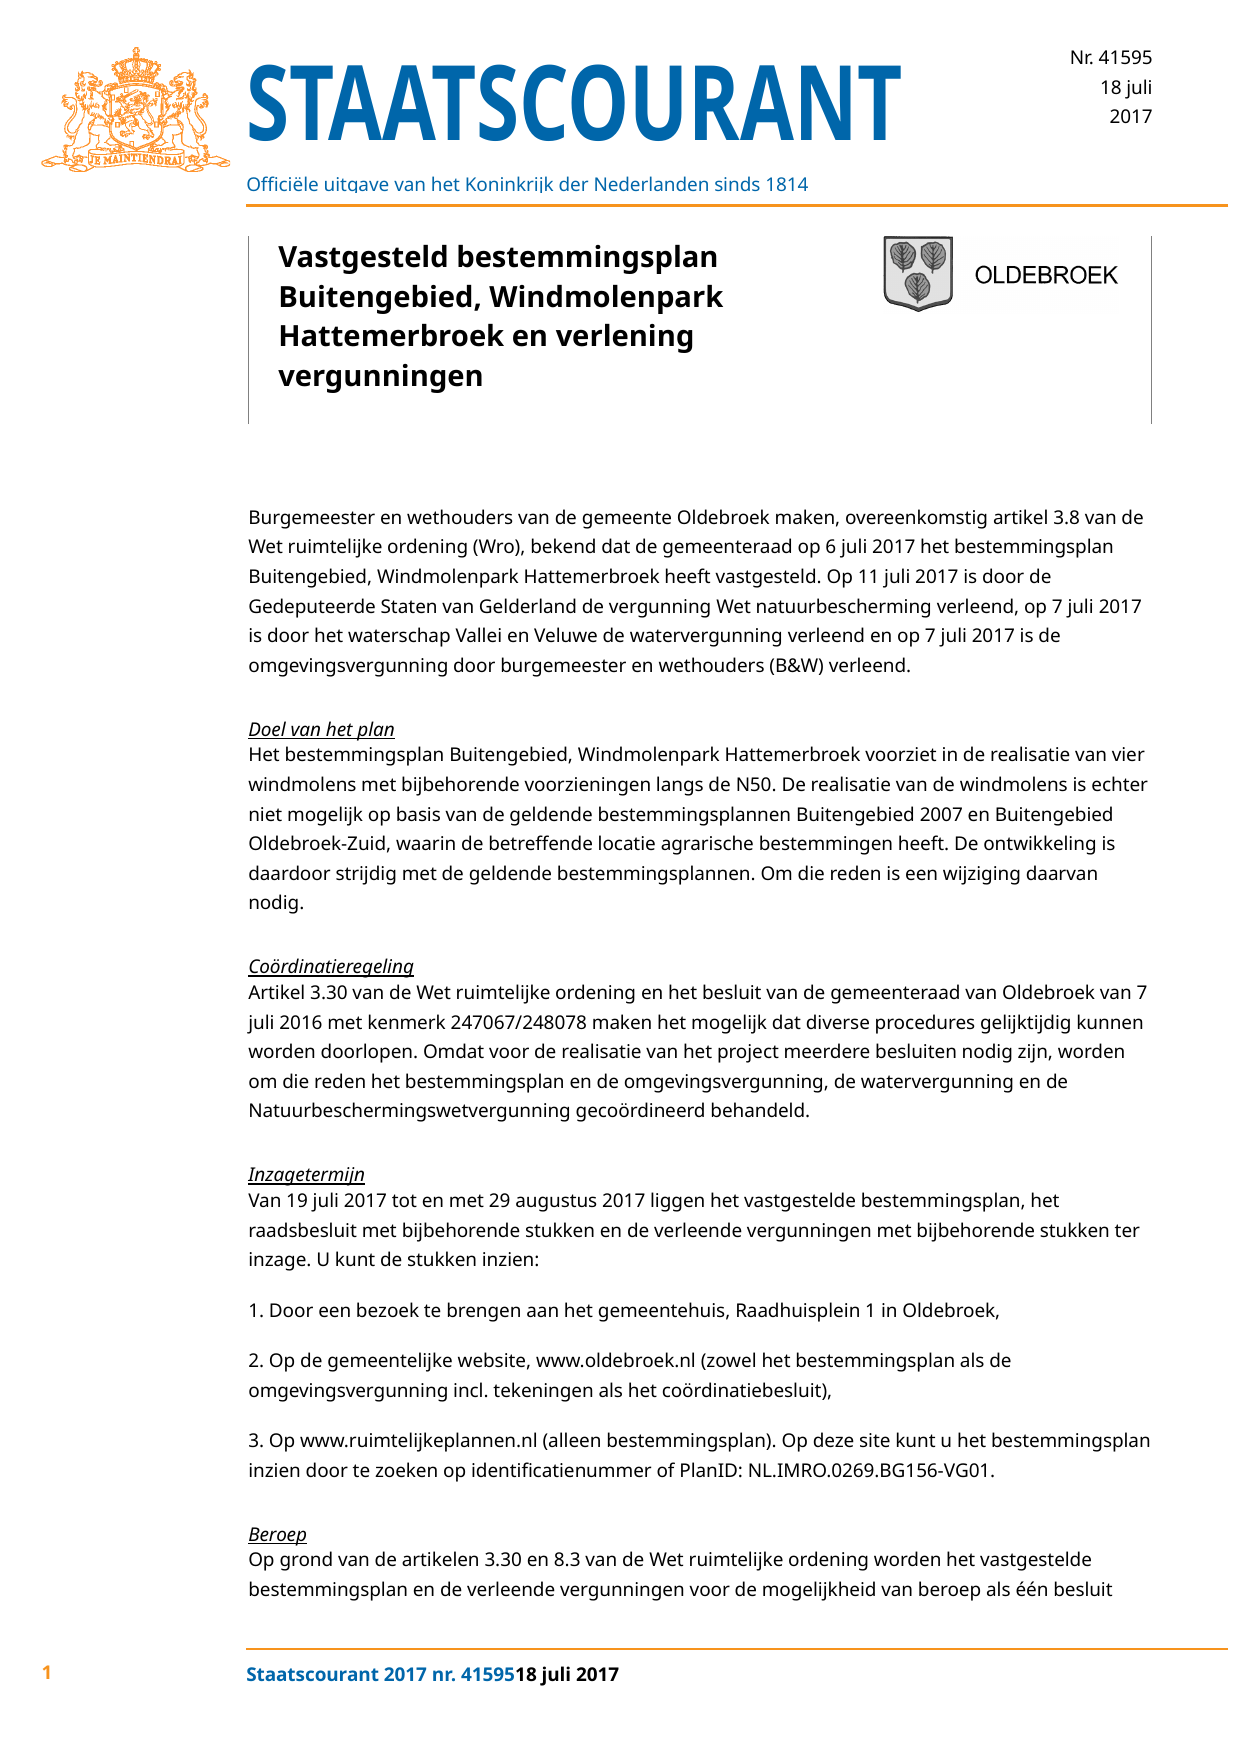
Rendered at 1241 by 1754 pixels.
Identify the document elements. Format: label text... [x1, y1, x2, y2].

text Van 19 juli 2017 tot en met 29 augustus 2017 liggen het vastgestelde bestemmingsplan, het raadsbesluit met bijbehorende stukken en de verleende vergunningen met bijbehorende stukken ter inzage. U kunt de stukken inzien: [248, 1187, 1152, 1272]
text Op grond van de artikelen 3.30 en 8.3 van de Wet ruimtelijke ordening worden het vastgestelde bestemmingsplan en de verleende vergunningen voor de mogelijkheid van beroep als één besluit [248, 1547, 1152, 1602]
table_header Vastgesteld bestemmingsplan Buitengebied, Windmolenpark Hattemerbroek en verlening vergunningen [249, 236, 850, 424]
text Doel van het plan [248, 716, 1152, 742]
table_header [850, 236, 1151, 424]
text Beroep [248, 1521, 1152, 1547]
text 1. Door een bezoek te brengen aan het gemeentehuis, Raadhuisplein 1 in Oldebroek, [248, 1297, 1152, 1323]
picture [882, 236, 1119, 314]
text Het bestemmingsplan Buitengebied, Windmolenpark Hattemerbroek voorziet in de realisatie van vier windmolens met bijbehorende voorzieningen langs de N50. De realisatie van de windmolens is echter niet mogelijk op basis van de geldende bestemmingsplannen Buitengebied 2007 en Buitengebied Oldebroek-Zuid, waarin de betreffende locatie agrarische bestemmingen heeft. De ontwikkeling is daardoor strijdig met de geldende bestemmingsplannen. Om die reden is een wijziging daarvan nodig. [248, 742, 1152, 915]
text 3. Op www.ruimtelijkeplannen.nl (alleen bestemmingsplan). Op deze site kunt u het bestemmingsplan inzien door te zoeken op identificatienummer of PlanID: NL.IMRO.0269.BG156-VG01. [248, 1427, 1152, 1483]
text Artikel 3.30 van de Wet ruimtelijke ordening en het besluit van de gemeenteraad van Oldebroek van 7 juli 2016 met kenmerk 247067/248078 maken het mogelijk dat diverse procedures gelijktijdig kunnen worden doorlopen. Omdat voor de realisatie van het project meerdere besluiten nodig zijn, worden om die reden het bestemmingsplan en de omgevingsvergunning, de watervergunning en de Natuurbeschermingswetvergunning gecoördineerd behandeld. [248, 979, 1152, 1123]
text Coördinatieregeling [248, 953, 1152, 979]
text Inzagetermijn [248, 1162, 1152, 1187]
text 2. Op de gemeentelijke website, www.oldebroek.nl (zowel het bestemmingsplan als de omgevingsvergunning incl. tekeningen als het coördinatiebesluit), [248, 1347, 1152, 1403]
picture [41, 47, 231, 172]
text Burgemeester en wethouders van de gemeente Oldebroek maken, overeenkomstig artikel 3.8 van de Wet ruimtelijke ordening (Wro), bekend dat de gemeenteraad op 6 juli 2017 het bestemmingsplan Buitengebied, Windmolenpark Hattemerbroek heeft vastgesteld. Op 11 juli 2017 is door de Gedeputeerde Staten van Gelderland de vergunning Wet natuurbescherming verleend, op 7 juli 2017 is door het waterschap Vallei en Veluwe de watervergunning verleend en op 7 juli 2017 is de omgevingsvergunning door burgemeester en wethouders (B&W) verleend. [248, 504, 1152, 678]
